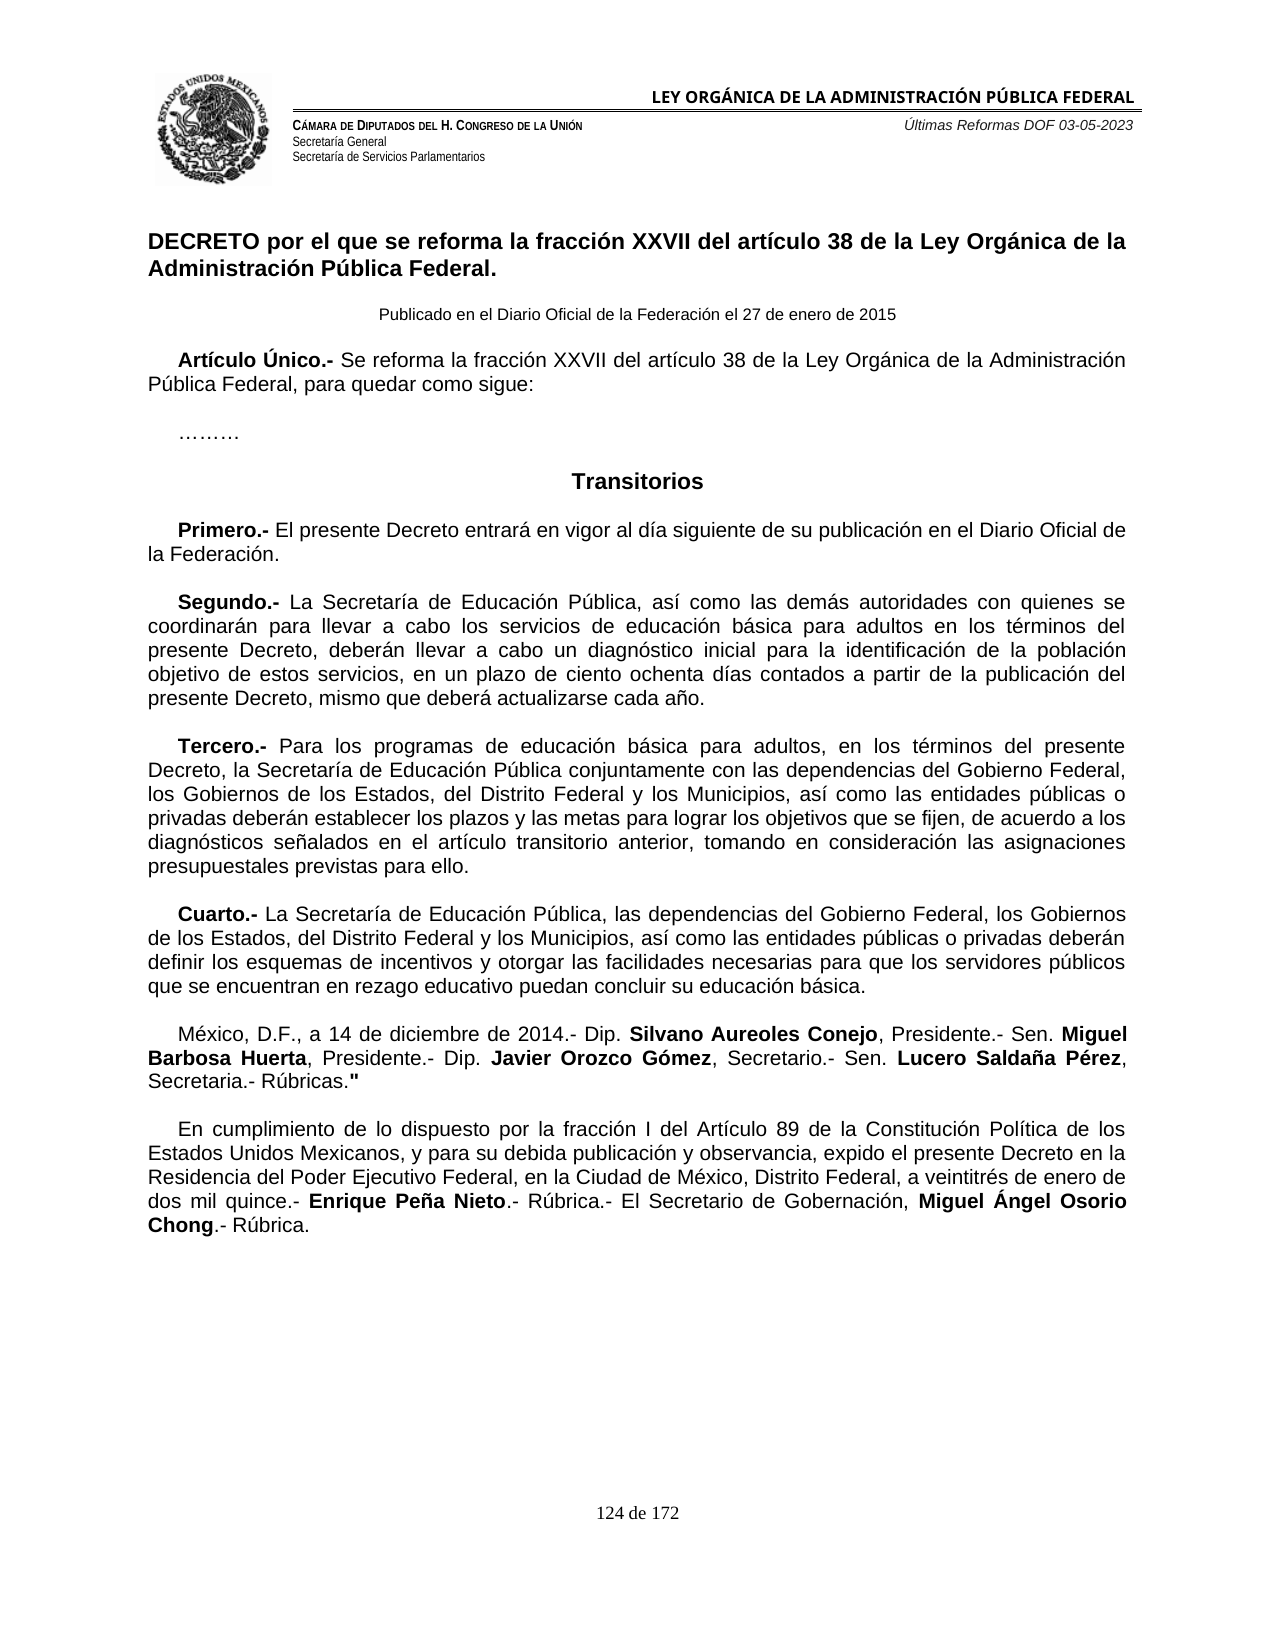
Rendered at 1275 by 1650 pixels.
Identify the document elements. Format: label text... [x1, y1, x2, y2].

text Publicado en el Diario Oficial de la Federación el 27 de enero de 2015 [148, 305, 1127, 324]
text Tercero.- Para los programas de educación básica para adultos, en los términos del presente Decreto, la Secretaría de Educación Pública conjuntamente con las dependencias del Gobierno Federal, los Gobiernos de los Estados, del Distrito Federal y los Municipios, así como las entidades públicas o privadas deberán establecer los plazos y las metas para lograr los objetivos que se fijen, de acuerdo a los diagnósticos señalados en el artículo transitorio anterior, tomando en consideración las asignaciones presupuestales previstas para ello. [148, 734, 1127, 878]
text México, D.F., a 14 de diciembre de 2014.- Dip. Silvano Aureoles Conejo, Presidente.- Sen. Miguel Barbosa Huerta, Presidente.- Dip. Javier Orozco Gómez, Secretario.- Sen. Lucero Saldaña Pérez, Secretaria.- Rúbricas." [148, 1021, 1127, 1093]
text Segundo.- La Secretaría de Educación Pública, así como las demás autoridades con quienes se coordinarán para llevar a cabo los servicios de educación básica para adultos en los términos del presente Decreto, deberán llevar a cabo un diagnóstico inicial para la identificación de la población objetivo de estos servicios, en un plazo de ciento ochenta días contados a partir de la publicación del presente Decreto, mismo que deberá actualizarse cada año. [148, 590, 1127, 710]
text ……… [148, 420, 1127, 444]
text Transitorios [148, 468, 1127, 494]
text Artículo Único.- Se reforma la fracción XXVII del artículo 38 de la Ley Orgánica de la Administración Pública Federal, para quedar como sigue: [148, 348, 1127, 396]
text DECRETO por el que se reforma la fracción XXVII del artículo 38 de la Ley Orgánica de la Administración Pública Federal. [148, 228, 1127, 281]
text En cumplimiento de lo dispuesto por la fracción I del Artículo 89 de la Constitución Política de los Estados Unidos Mexicanos, y para su debida publicación y observancia, expido el presente Decreto en la Residencia del Poder Ejecutivo Federal, en la Ciudad de México, Distrito Federal, a veintitrés de enero de dos mil quince.- Enrique Peña Nieto.- Rúbrica.- El Secretario de Gobernación, Miguel Ángel Osorio Chong.- Rúbrica. [148, 1117, 1127, 1237]
text Primero.- El presente Decreto entrará en vigor al día siguiente de su publicación en el Diario Oficial de la Federación. [148, 518, 1127, 566]
text Cuarto.- La Secretaría de Educación Pública, las dependencias del Gobierno Federal, los Gobiernos de los Estados, del Distrito Federal y los Municipios, así como las entidades públicas o privadas deberán definir los esquemas de incentivos y otorgar las facilidades necesarias para que los servidores públicos que se encuentran en rezago educativo puedan concluir su educación básica. [148, 902, 1127, 997]
